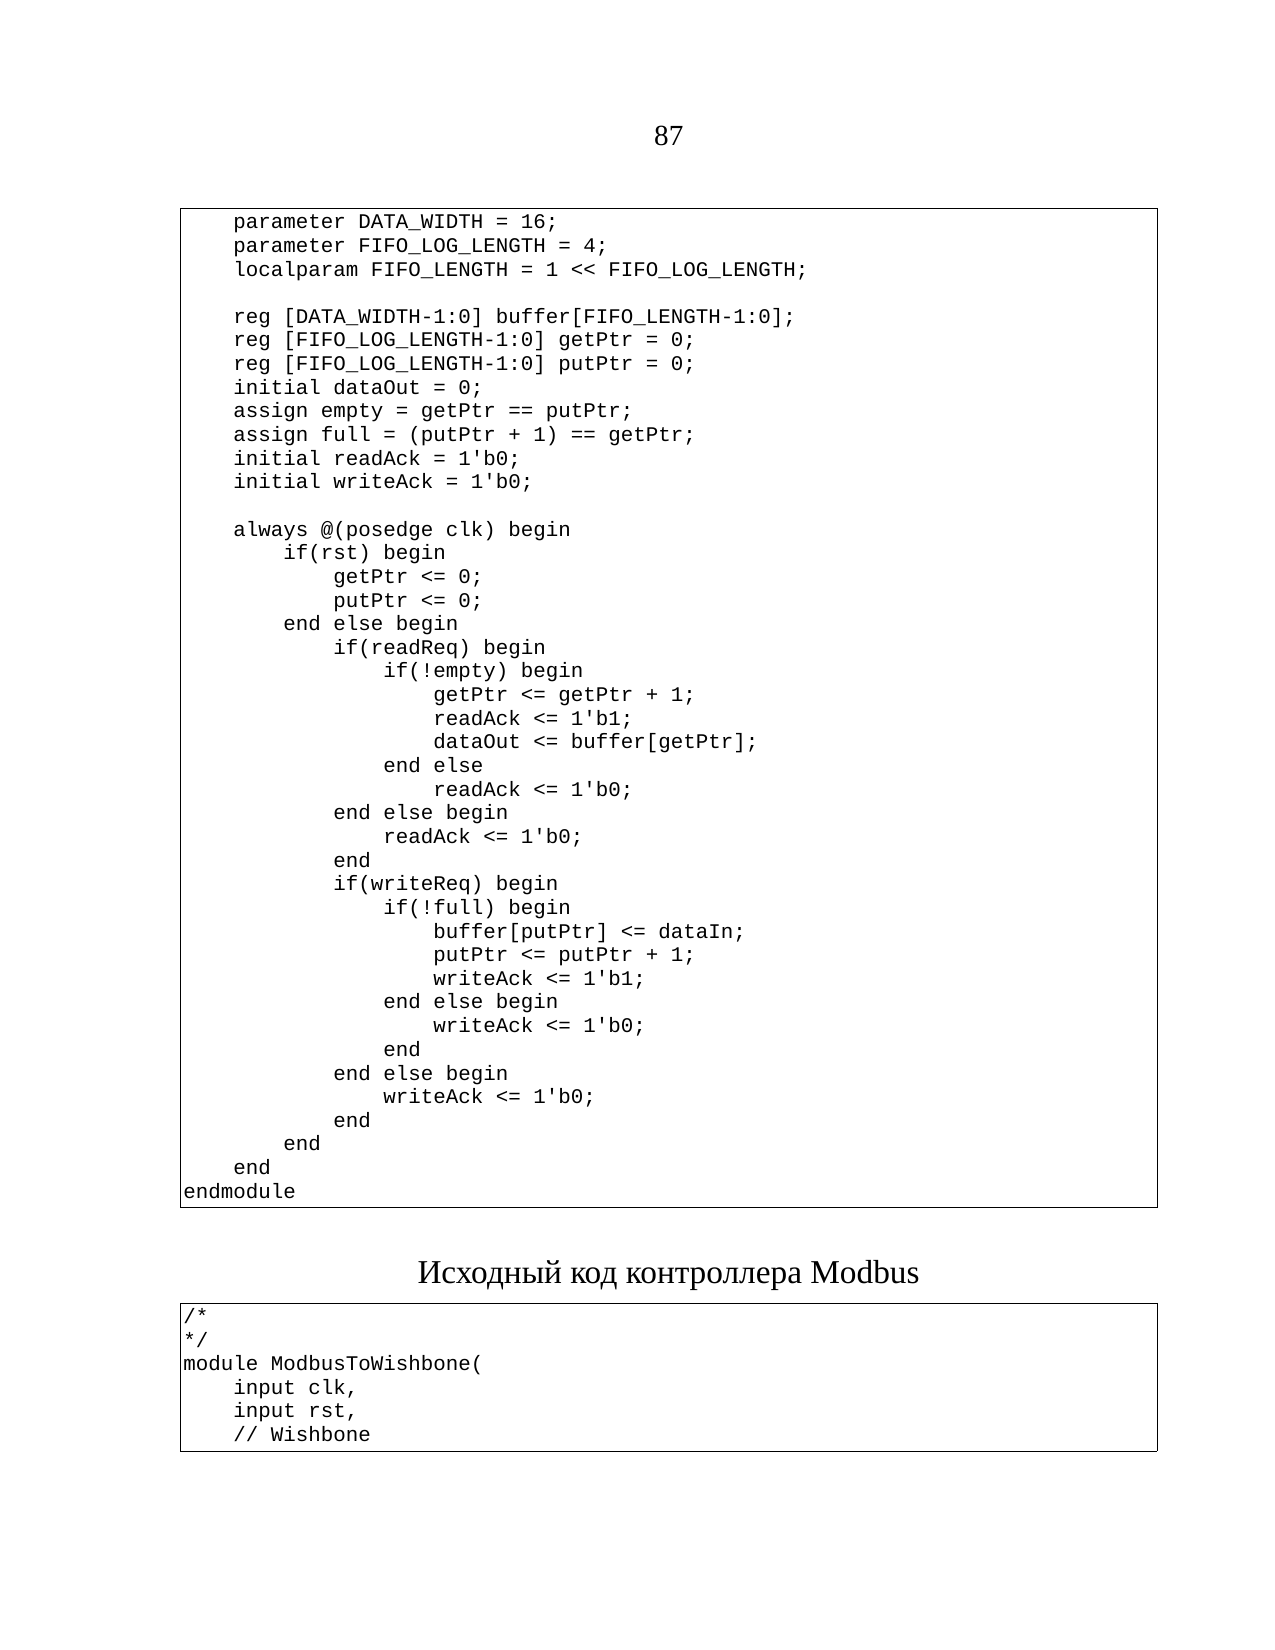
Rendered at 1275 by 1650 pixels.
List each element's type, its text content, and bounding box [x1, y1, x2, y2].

text writeAck <= 1'b0; [181, 1083, 1157, 1107]
text putPtr <= 0; [181, 586, 1157, 610]
text end else begin [181, 799, 1157, 823]
text input rst, [181, 1397, 1157, 1421]
text // Wishbone [181, 1421, 1157, 1451]
text reg [FIFO_LOG_LENGTH-1:0] putPtr = 0; [181, 350, 1157, 374]
text readAck <= 1'b0; [181, 776, 1157, 799]
text end [181, 1130, 1157, 1154]
text endmodule [181, 1178, 1157, 1207]
text reg [FIFO_LOG_LENGTH-1:0] getPtr = 0; [181, 326, 1157, 350]
text end [181, 1107, 1157, 1130]
text putPtr <= putPtr + 1; [181, 941, 1157, 965]
text if(writeReq) begin [181, 870, 1157, 894]
text if(!empty) begin [181, 657, 1157, 681]
text getPtr <= getPtr + 1; [181, 681, 1157, 705]
text reg [DATA_WIDTH-1:0] buffer[FIFO_LENGTH-1:0]; [181, 303, 1157, 326]
text assign empty = getPtr == putPtr; [181, 397, 1157, 421]
text writeAck <= 1'b1; [181, 965, 1157, 988]
text end [181, 1154, 1157, 1178]
text readAck <= 1'b0; [181, 823, 1157, 847]
text end else begin [181, 1059, 1157, 1083]
text initial writeAck = 1'b0; [181, 468, 1157, 495]
text /* [181, 1304, 1157, 1326]
text module ModbusToWishbone( [181, 1350, 1157, 1374]
text dataOut <= buffer[getPtr]; [181, 728, 1157, 752]
text */ [181, 1326, 1157, 1350]
text initial dataOut = 0; [181, 374, 1157, 397]
text end else begin [181, 988, 1157, 1012]
text readAck <= 1'b1; [181, 705, 1157, 728]
text end else [181, 752, 1157, 776]
text assign full = (putPtr + 1) == getPtr; [181, 421, 1157, 444]
text always @(posedge clk) begin [181, 516, 1157, 539]
text end [181, 1036, 1157, 1059]
text writeAck <= 1'b0; [181, 1012, 1157, 1036]
text if(!full) begin [181, 894, 1157, 917]
text getPtr <= 0; [181, 563, 1157, 586]
text input clk, [181, 1374, 1157, 1397]
text parameter FIFO_LOG_LENGTH = 4; [181, 232, 1157, 255]
text end else begin [181, 610, 1157, 634]
subtitle Исходный код контроллера Modbus [180, 1252, 1157, 1291]
text localparam FIFO_LENGTH = 1 << FIFO_LOG_LENGTH; [181, 255, 1157, 282]
text if(readReq) begin [181, 634, 1157, 657]
text initial readAck = 1'b0; [181, 444, 1157, 468]
text end [181, 847, 1157, 870]
text if(rst) begin [181, 539, 1157, 563]
text buffer[putPtr] <= dataIn; [181, 917, 1157, 941]
text parameter DATA_WIDTH = 16; [181, 209, 1157, 232]
